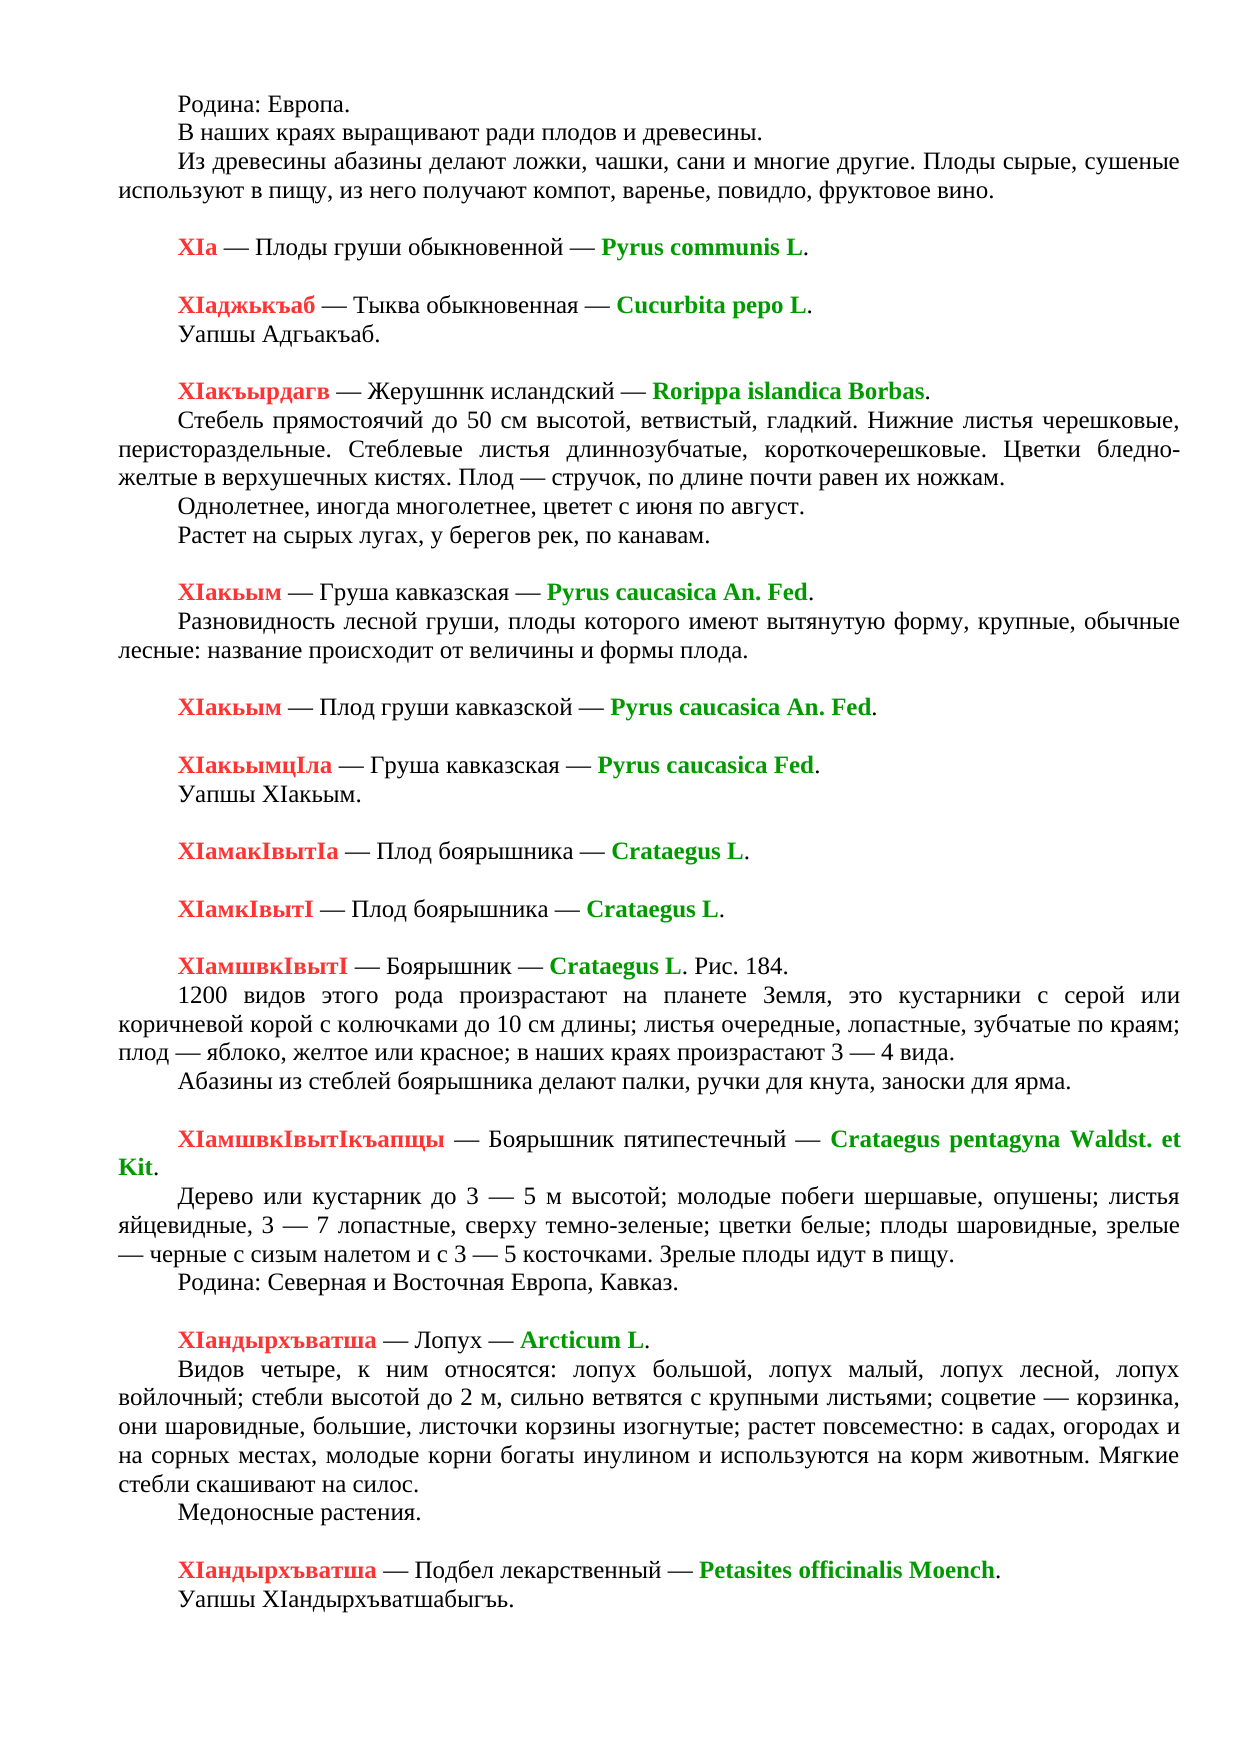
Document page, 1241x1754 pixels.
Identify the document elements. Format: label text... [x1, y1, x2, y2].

text ХIакьым — Плод груши кавказской — Pyrus caucasica An. Fed. [118, 692, 1181, 721]
text ХIандырхъватша — Подбел лекарственный — Petasites officinalis Moench. [118, 1555, 1181, 1584]
text ХIа — Плоды груши обыкновенной — Pyrus communis L. [118, 232, 1181, 261]
text Растет на сырых лугах, у берегов рек, по канавам. [118, 520, 1181, 549]
text Однолетнее, иногда многолетнее, цветет с июня по август. [118, 491, 1181, 520]
text Дерево или кустарник до 3 — 5 м высотой; молодые побеги шершавые, опушены; листья яйцевидные, 3 — 7 лопастные, сверху темно-зеленые; цветки белые; плоды шаровидные, зрелые — черные с сизым налетом и с 3 — 5 косточками. Зрелые плоды идут в пищу. [118, 1181, 1181, 1267]
text 1200 видов этого рода произрастают на планете Земля, это кустарники с серой или коричневой корой с колючками до 10 см длины; листья очередные, лопастные, зубчатые по краям; плод — яблоко, желтое или красное; в наших краях произрастают 3 — 4 вида. [118, 980, 1181, 1066]
text Из древесины абазины делают ложки, чашки, сани и многие другие. Плоды сырые, сушеные используют в пищу, из него получают компот, варенье, повидло, фруктовое вино. [118, 146, 1181, 204]
text Родина: Северная и Восточная Европа, Кавказ. [118, 1267, 1181, 1296]
text ХIамкIвытI — Плод боярышника — Crataegus L. [118, 894, 1181, 922]
text Медоносные растения. [118, 1497, 1181, 1526]
text Уапшы ХIакьым. [118, 779, 1181, 807]
text Уапшы Адгьакъаб. [118, 319, 1181, 347]
text ХIамшвкIвытIкъапщы — Боярышник пятипестечный — Crataegus pentagyna Waldst. et Kit. [118, 1124, 1181, 1181]
text ХIамшвкIвытI — Боярышник — Crataegus L. Рис. 184. [118, 951, 1181, 980]
text Разновидность лесной груши, плоды которого имеют вытянутую форму, крупные, обычные лесные: название происходит от величины и формы плода. [118, 606, 1181, 664]
text Стебель прямостоячий до 50 см высотой, ветвистый, гладкий. Нижние листья черешковые, перистораздельные. Стеблевые листья длиннозубчатые, короткочерешковые. Цветки бледно-желтые в верхушечных кистях. Плод — стручок, по длине почти равен их ножкам. [118, 405, 1181, 491]
text ХIакьымцIла — Груша кавказская — Pyrus caucasica Fed. [118, 750, 1181, 779]
text Уапшы ХIандырхъватшабыгъь. [118, 1584, 1181, 1612]
text ХIамакIвытIа — Плод боярышника — Crataegus L. [118, 836, 1181, 865]
text ХIакъырдагв — Жерушннк исландский — Rorippa islandica Borbas. [118, 376, 1181, 405]
text ХIаджькъаб — Тыква обыкновенная — Сucurbita pepo L. [118, 290, 1181, 319]
text В наших краях выращивают ради плодов и древесины. [118, 117, 1181, 146]
text Родина: Европа. [118, 89, 1181, 117]
text Видов четыре, к ним относятся: лопух большой, лопух малый, лопух лесной, лопух войлочный; стебли высотой до 2 м, сильно ветвятся с крупными листьями; соцветие — корзинка, они шаровидные, большие, листочки корзины изогнутые; растет повсеместно: в садах, огородах и на сорных местах, молодые корни богаты инулином и используются на корм животным. Мягкие стебли скашивают на силос. [118, 1354, 1181, 1497]
text ХIандырхъватша — Лопух — Arcticum L. [118, 1325, 1181, 1354]
text Абазины из стеблей боярышника делают палки, ручки для кнута, заноски для ярма. [118, 1066, 1181, 1095]
text ХIакьым — Груша кавказская — Pyrus caucasica An. Fed. [118, 577, 1181, 606]
